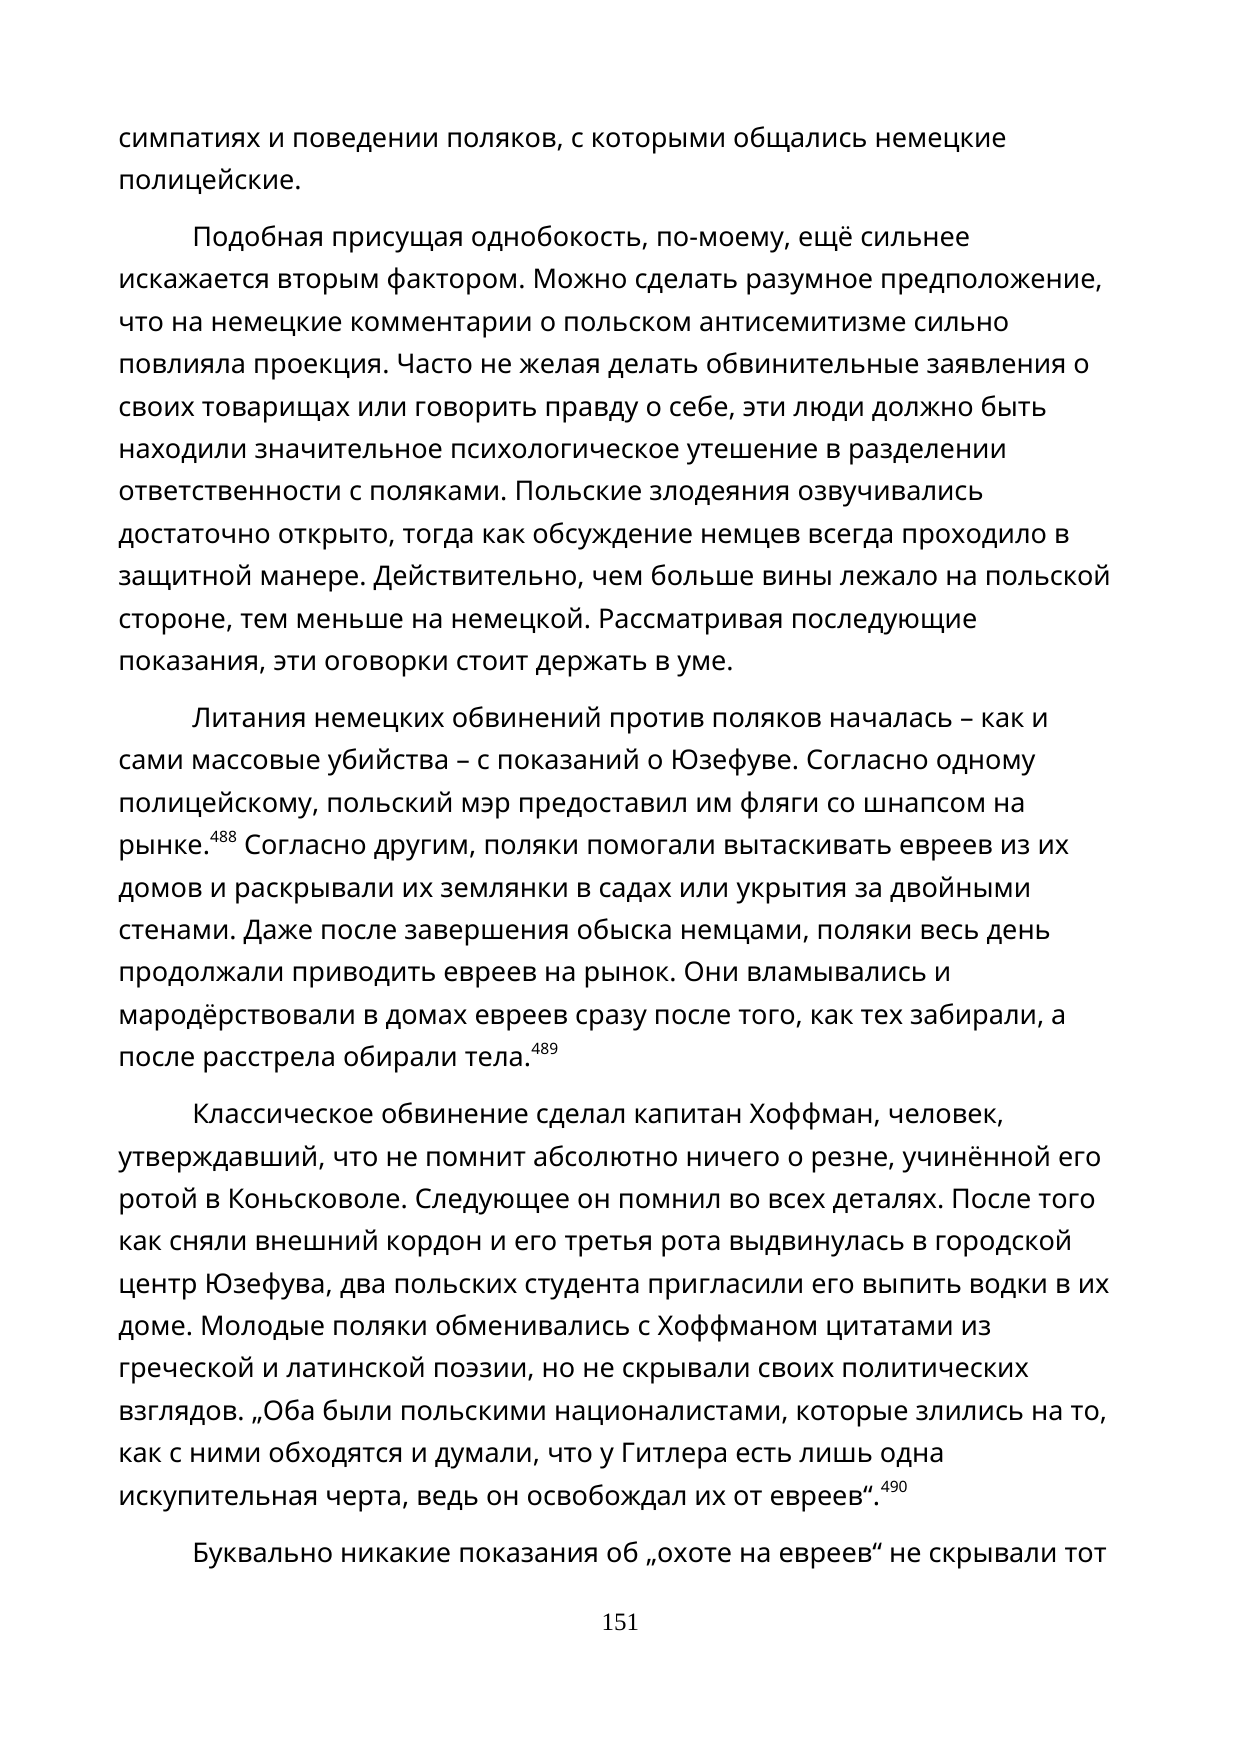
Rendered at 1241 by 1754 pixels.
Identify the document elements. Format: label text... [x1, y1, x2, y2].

text Буквально никакие показания об „охоте на евреев“ не скрывали тот [118, 1533, 1122, 1570]
text Литания немецких обвинений против поляков началась – как и сами массовые убийства – с показаний о Юзефуве. Согласно одному полицейскому, польский мэр предоставил им фляги со шнапсом на рынке. Согласно другим, поляки помогали вытаскивать евреев из их домов и раскрывали их землянки в садах или укрытия за двойными стенами. Даже после завершения обыска немцами, поляки весь день продолжали приводить евреев на рынок. Они вламывались и мародёрствовали в домах евреев сразу после того, как тех забирали, а после расстрела обирали тела. [118, 698, 1122, 1074]
text Подобная присущая однобокость, по-моему, ещё сильнее искажается вторым фактором. Можно сделать разумное предположение, что на немецкие комментарии о польском антисемитизме сильно повлияла проекция. Часто не желая делать обвинительные заявления о своих товарищах или говорить правду о себе, эти люди должно быть находили значительное психологическое утешение в разделении ответственности с поляками. Польские злодеяния озвучивались достаточно открыто, тогда как обсуждение немцев всегда проходило в защитной манере. Действительно, чем больше вины лежало на польской стороне, тем меньше на немецкой. Рассматривая последующие показания, эти оговорки стоит держать в уме. [118, 217, 1122, 678]
text симпатиях и поведении поляков, с которыми общались немецкие полицейские. [118, 118, 1122, 197]
text Классическое обвинение сделал капитан Хоффман, человек, утверждавший, что не помнит абсолютно ничего о резне, учинённой его ротой в Коньсковоле. Следующее он помнил во всех деталях. После того как сняли внешний кордон и его третья рота выдвинулась в городской центр Юзефува, два польских студента пригласили его выпить водки в их доме. Молодые поляки обменивались с Хоффманом цитатами из греческой и латинской поэзии, но не скрывали своих политических взглядов. „Оба были польскими националистами, которые злились на то, как с ними обходятся и думали, что у Гитлера есть лишь одна искупительная черта, ведь он освобождал их от евреев“. [118, 1094, 1122, 1513]
